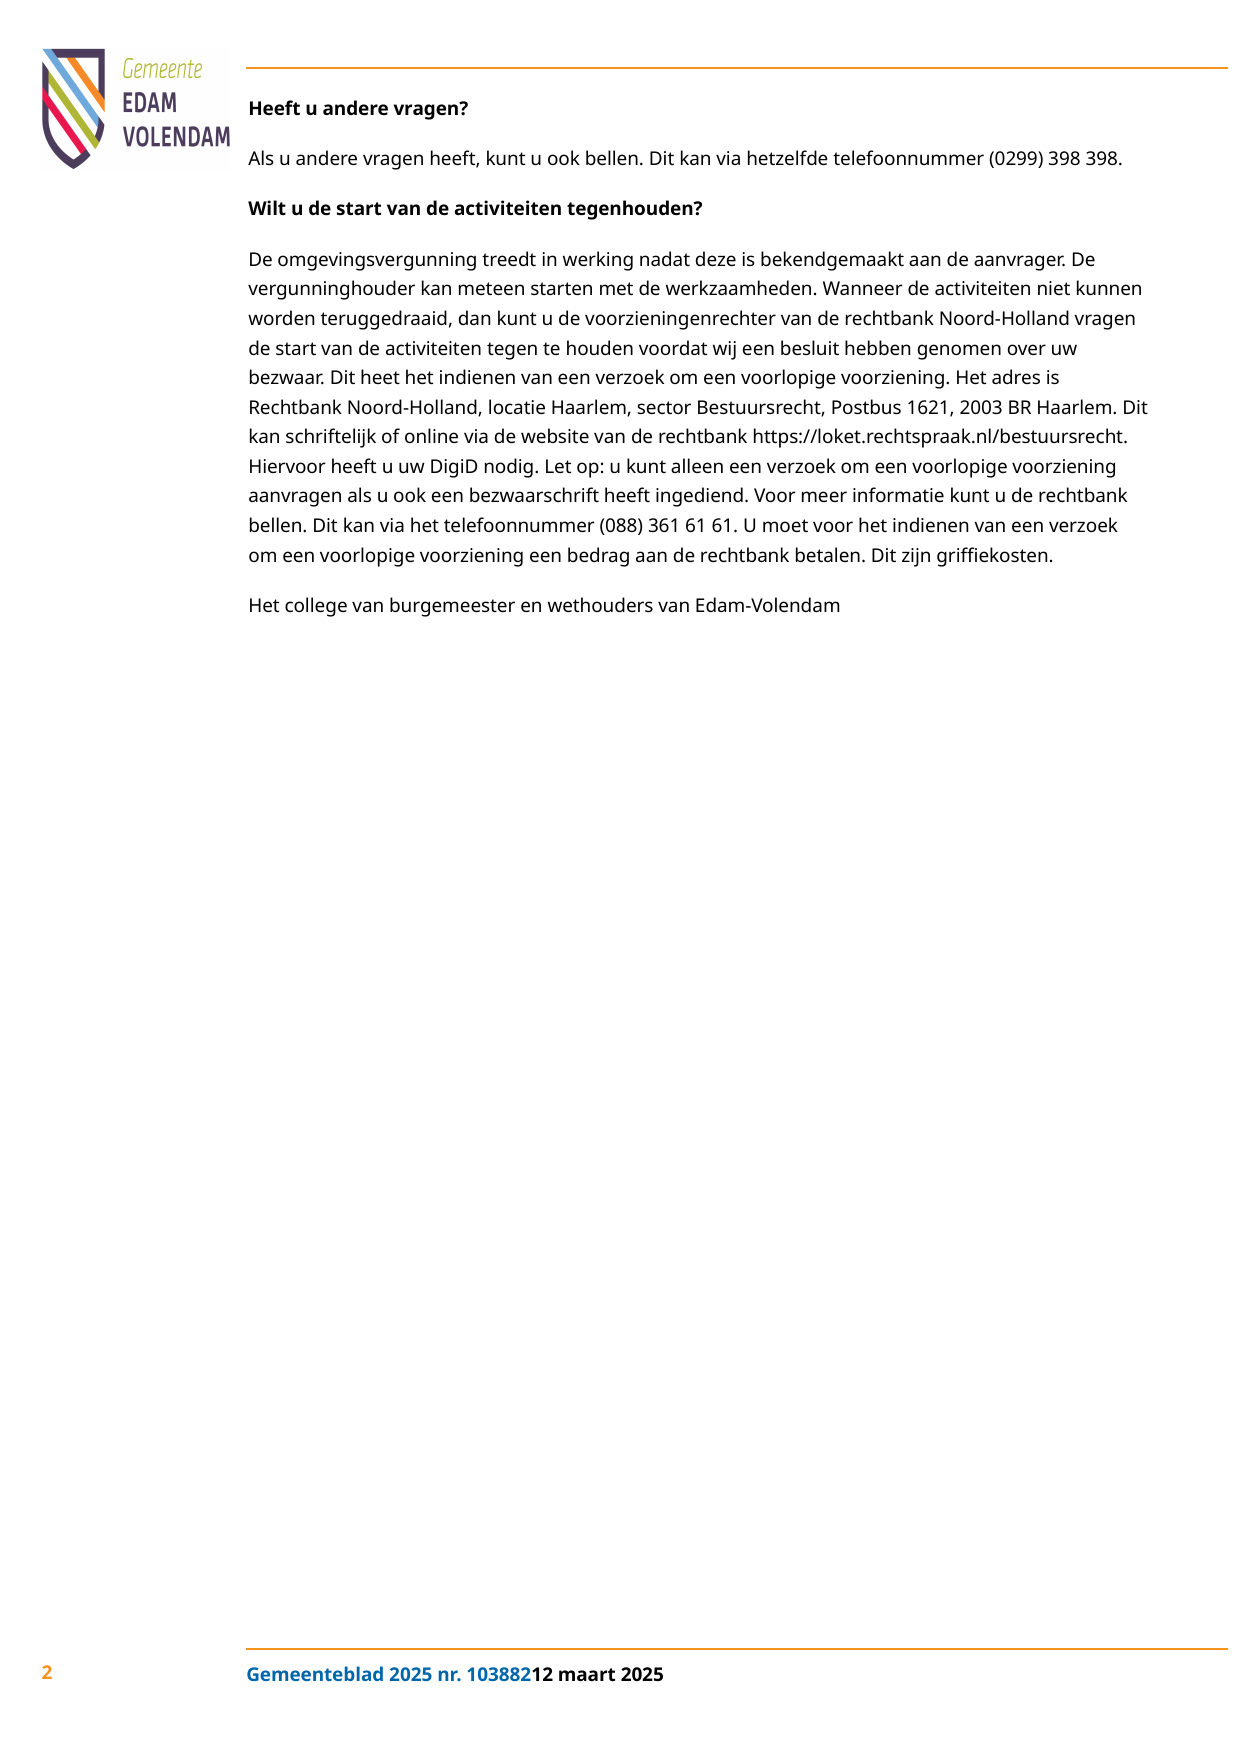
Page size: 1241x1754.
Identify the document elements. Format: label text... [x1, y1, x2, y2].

text De omgevingsvergunning treedt in werking nadat deze is bekendgemaakt aan de aanvrager. De vergunninghouder kan meteen starten met de werkzaamheden. Wanneer de activiteiten niet kunnen worden teruggedraaid, dan kunt u de voorzieningenrechter van de rechtbank Noord-Holland vragen de start van de activiteiten tegen te houden voordat wij een besluit hebben genomen over uw bezwaar. Dit heet het indienen van een verzoek om een voorlopige voorziening. Het adres is Rechtbank Noord-Holland, locatie Haarlem, sector Bestuursrecht, Postbus 1621, 2003 BR Haarlem. Dit kan schriftelijk of online via de website van de rechtbank https://loket.rechtspraak.nl/bestuursrecht. Hiervoor heeft u uw DigiD nodig. Let op: u kunt alleen een verzoek om een voorlopige voorziening aanvragen als u ook een bezwaarschrift heeft ingediend. Voor meer informatie kunt u de rechtbank bellen. Dit kan via het telefoonnummer (088) 361 61 61. U moet voor het indienen van een verzoek om een voorlopige voorziening een bedrag aan de rechtbank betalen. Dit zijn griffiekosten. [248, 246, 1152, 568]
picture [41, 47, 231, 172]
text Als u andere vragen heeft, kunt u ook bellen. Dit kan via hetzelfde telefoonnummer (0299) 398 398. [248, 145, 1152, 171]
text Wilt u de start van de activiteiten tegenhouden? [248, 196, 1152, 221]
text Het college van burgemeester en wethouders van Edam-Volendam [248, 592, 1152, 618]
text Heeft u andere vragen? [248, 95, 1152, 121]
